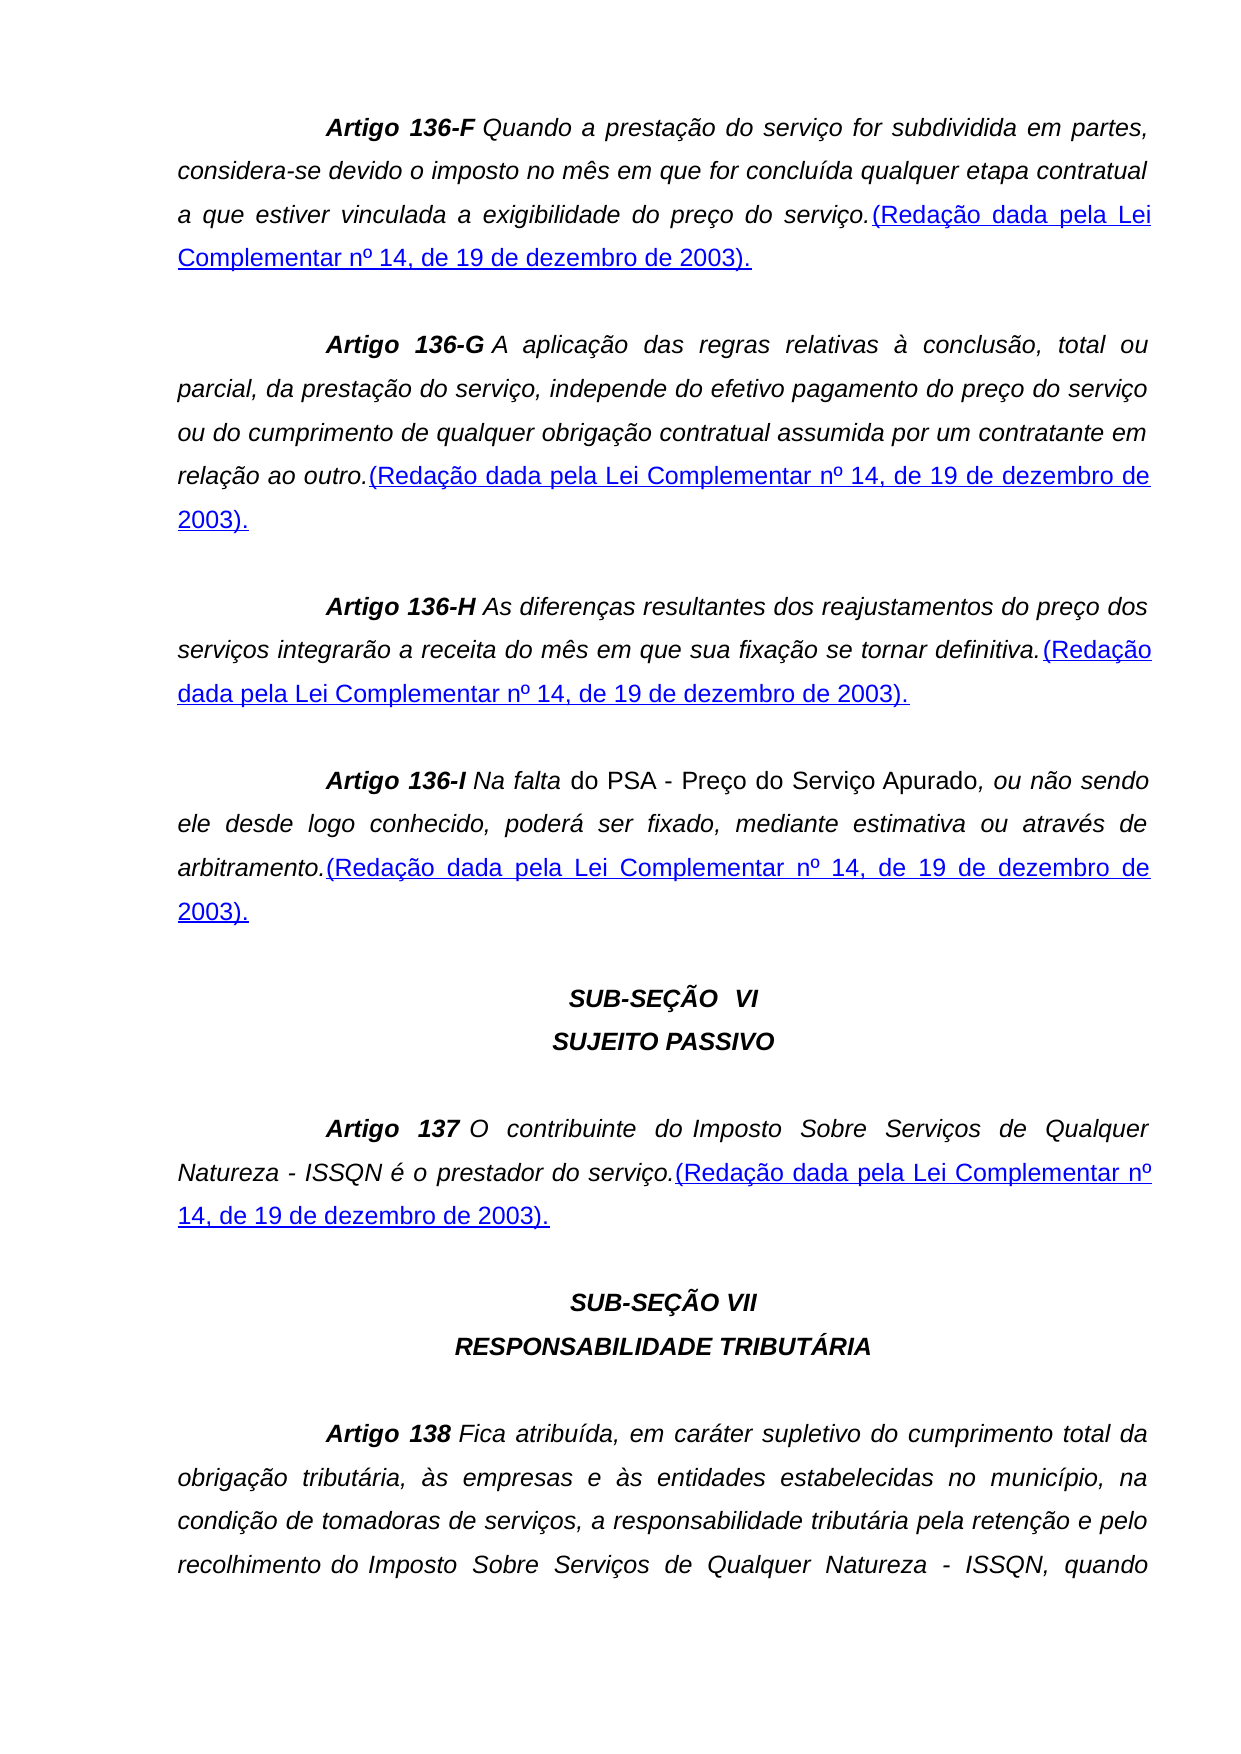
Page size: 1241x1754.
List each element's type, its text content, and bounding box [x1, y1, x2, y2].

text Artigo 136-G A aplicação das regras relativas à conclusão, total ou parcial, da prestação do serviço, independe do efetivo pagamento do preço do serviço ou do cumprimento de qualquer obrigação contratual assumida por um contratante em relação ao outro.(Redação dada pela Lei Complementar nº 14, de 19 de dezembro de 2003). [177, 330, 1152, 533]
subtitle SUJEITO PASSIVO [177, 1027, 1152, 1056]
text RESPONSABILIDADE TRIBUTÁRIA [177, 1332, 1152, 1361]
text Artigo 136-F Quando a prestação do serviço for subdividida em partes, considera-se devido o imposto no mês em que for concluída qualquer etapa contratual a que estiver vinculada a exigibilidade do preço do serviço.(Redação dada pela Lei Complementar nº 14, de 19 de dezembro de 2003). [177, 113, 1152, 272]
text SUB-SEÇÃO VII [177, 1288, 1152, 1317]
subtitle SUB-SEÇÃO VI [177, 983, 1152, 1012]
text Artigo 138 Fica atribuída, em caráter supletivo do cumprimento total da obrigação tributária, às empresas e às entidades estabelecidas no município, na condição de tomadoras de serviços, a responsabilidade tributária pela retenção e pelo recolhimento do Imposto Sobre Serviços de Qualquer Natureza - ISSQN, quando [177, 1419, 1152, 1578]
text Artigo 137 O contribuinte do Imposto Sobre Serviços de Qualquer Natureza - ISSQN é o prestador do serviço.(Redação dada pela Lei Complementar nº 14, de 19 de dezembro de 2003). [177, 1114, 1152, 1230]
text Artigo 136-I Na falta do PSA - Preço do Serviço Apurado, ou não sendo ele desde logo conhecido, poderá ser fixado, mediante estimativa ou através de arbitramento.(Redação dada pela Lei Complementar nº 14, de 19 de dezembro de 2003). [177, 766, 1152, 925]
text Artigo 136-H As diferenças resultantes dos reajustamentos do preço dos serviços integrarão a receita do mês em que sua fixação se tornar definitiva.(Redação dada pela Lei Complementar nº 14, de 19 de dezembro de 2003). [177, 592, 1152, 708]
